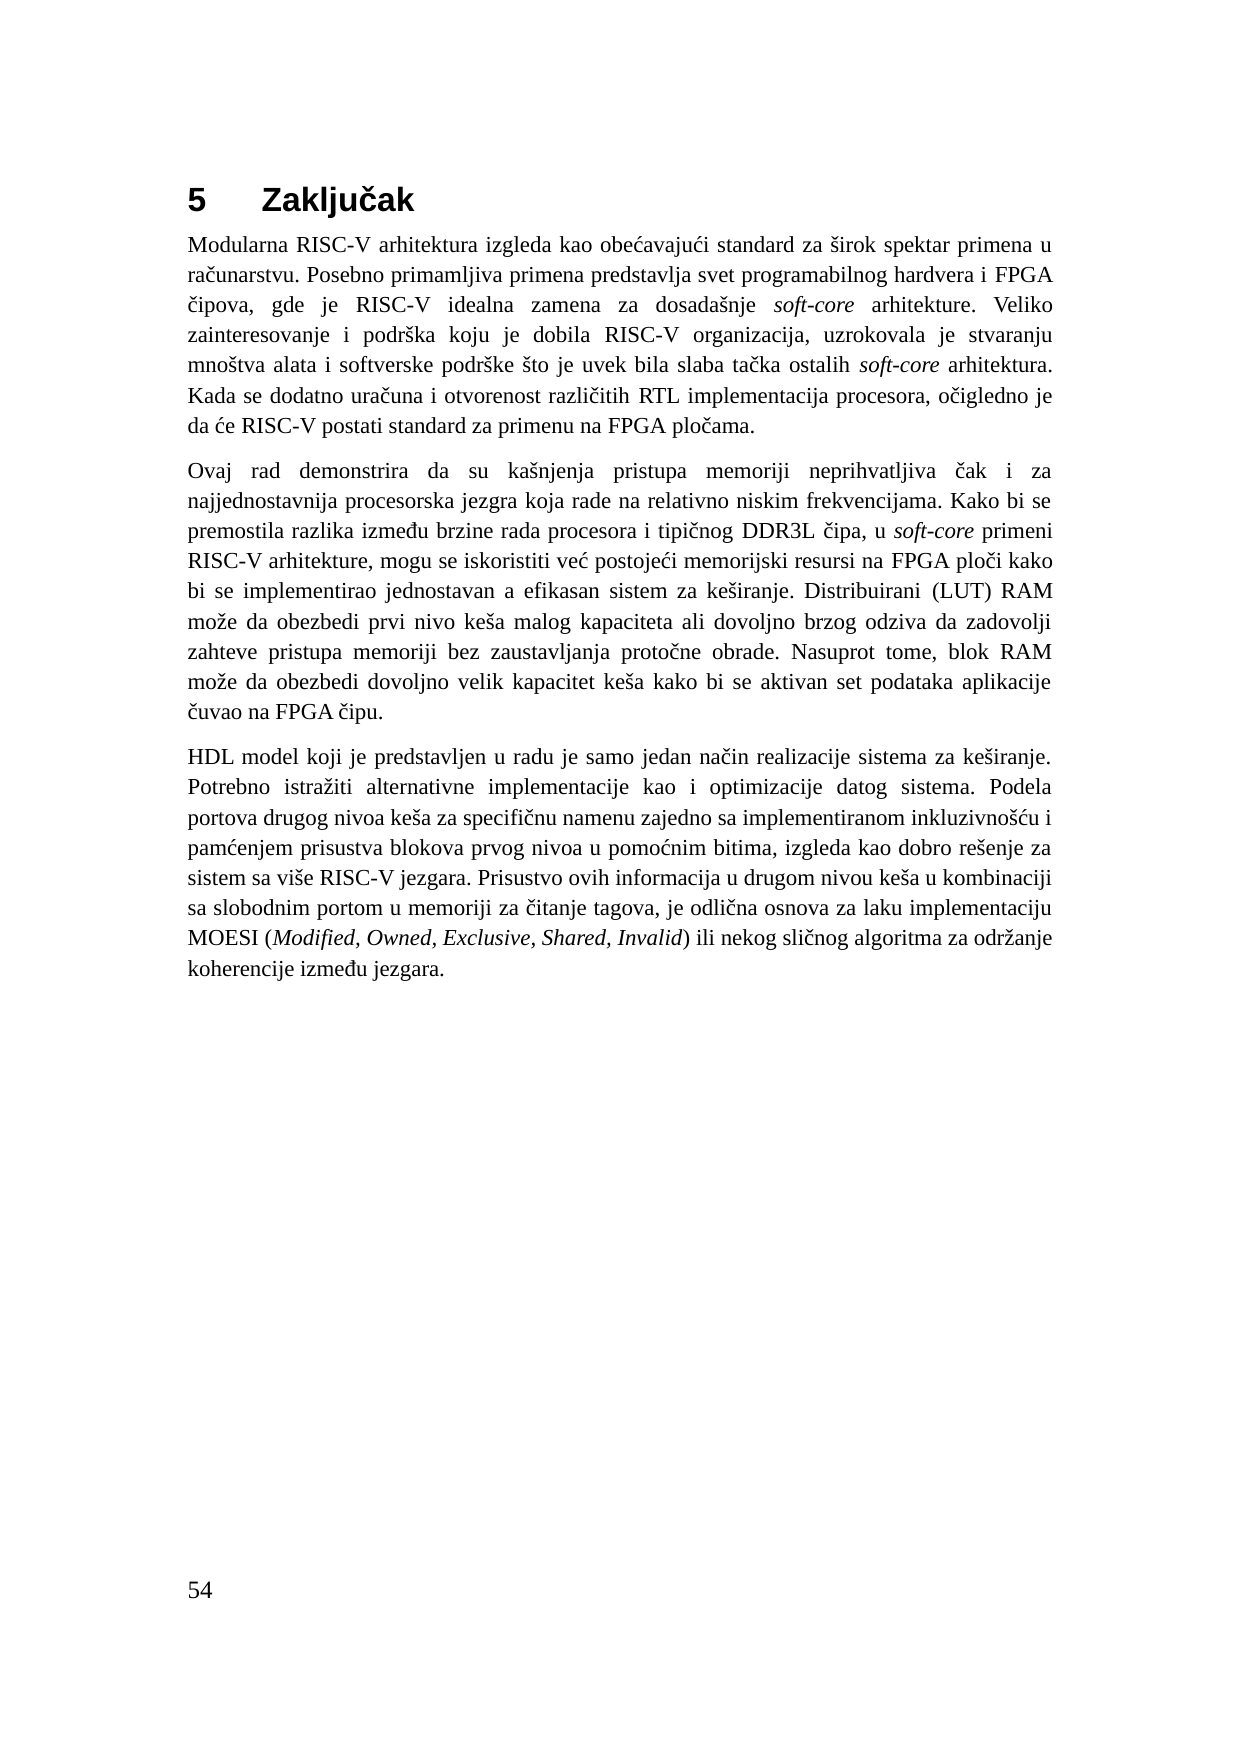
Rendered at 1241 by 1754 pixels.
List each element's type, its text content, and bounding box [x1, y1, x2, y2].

subtitle Zaključak [187, 179, 1053, 218]
text Ovaj rad demonstrira da su kašnjenja pristupa memoriji neprihvatljiva čak i za najjednostavnija procesorska jezgra koja rade na relativno niskim frekvencijama. Kako bi se premostila razlika između brzine rada procesora i tipičnog DDR3L čipa, u soft-core primeni RISC-V arhitekture, mogu se iskoristiti već postojeći memorijski resursi na FPGA ploči kako bi se implementirao jednostavan a efikasan sistem za keširanje. Distribuirani (LUT) RAM može da obezbedi prvi nivo keša malog kapaciteta ali dovoljno brzog odziva da zadovolji zahteve pristupa memoriji bez zaustavljanja protočne obrade. Nasuprot tome, blok RAM može da obezbedi dovoljno velik kapacitet keša kako bi se aktivan set podataka aplikacije čuvao na FPGA čipu. [187, 457, 1053, 725]
text Modularna RISC-V arhitektura izgleda kao obećavajući standard za širok spektar primena u računarstvu. Posebno primamljiva primena predstavlja svet programabilnog hardvera i FPGA čipova, gde je RISC-V idealna zamena za dosadašnje soft-core arhitekture. Veliko zainteresovanje i podrška koju je dobila RISC-V organizacija, uzrokovala je stvaranju mnoštva alata i softverske podrške što je uvek bila slaba tačka ostalih soft-core arhitektura. Kada se dodatno uračuna i otvorenost različitih RTL implementacija procesora, očigledno je da će RISC-V postati standard za primenu na FPGA pločama. [187, 231, 1053, 438]
text HDL model koji je predstavljen u radu je samo jedan način realizacije sistema za keširanje. Potrebno istražiti alternativne implementacije kao i optimizacije datog sistema. Podela portova drugog nivoa keša za specifičnu namenu zajedno sa implementiranom inkluzivnošću i pamćenjem prisustva blokova prvog nivoa u pomoćnim bitima, izgleda kao dobro rešenje za sistem sa više RISC-V jezgara. Prisustvo ovih informacija u drugom nivou keša u kombinaciji sa slobodnim portom u memoriji za čitanje tagova, je odlična osnova za laku implementaciju MOESI (Modified, Owned, Exclusive, Shared, Invalid) ili nekog sličnog algoritma za održanje koherencije između jezgara. [187, 743, 1053, 981]
